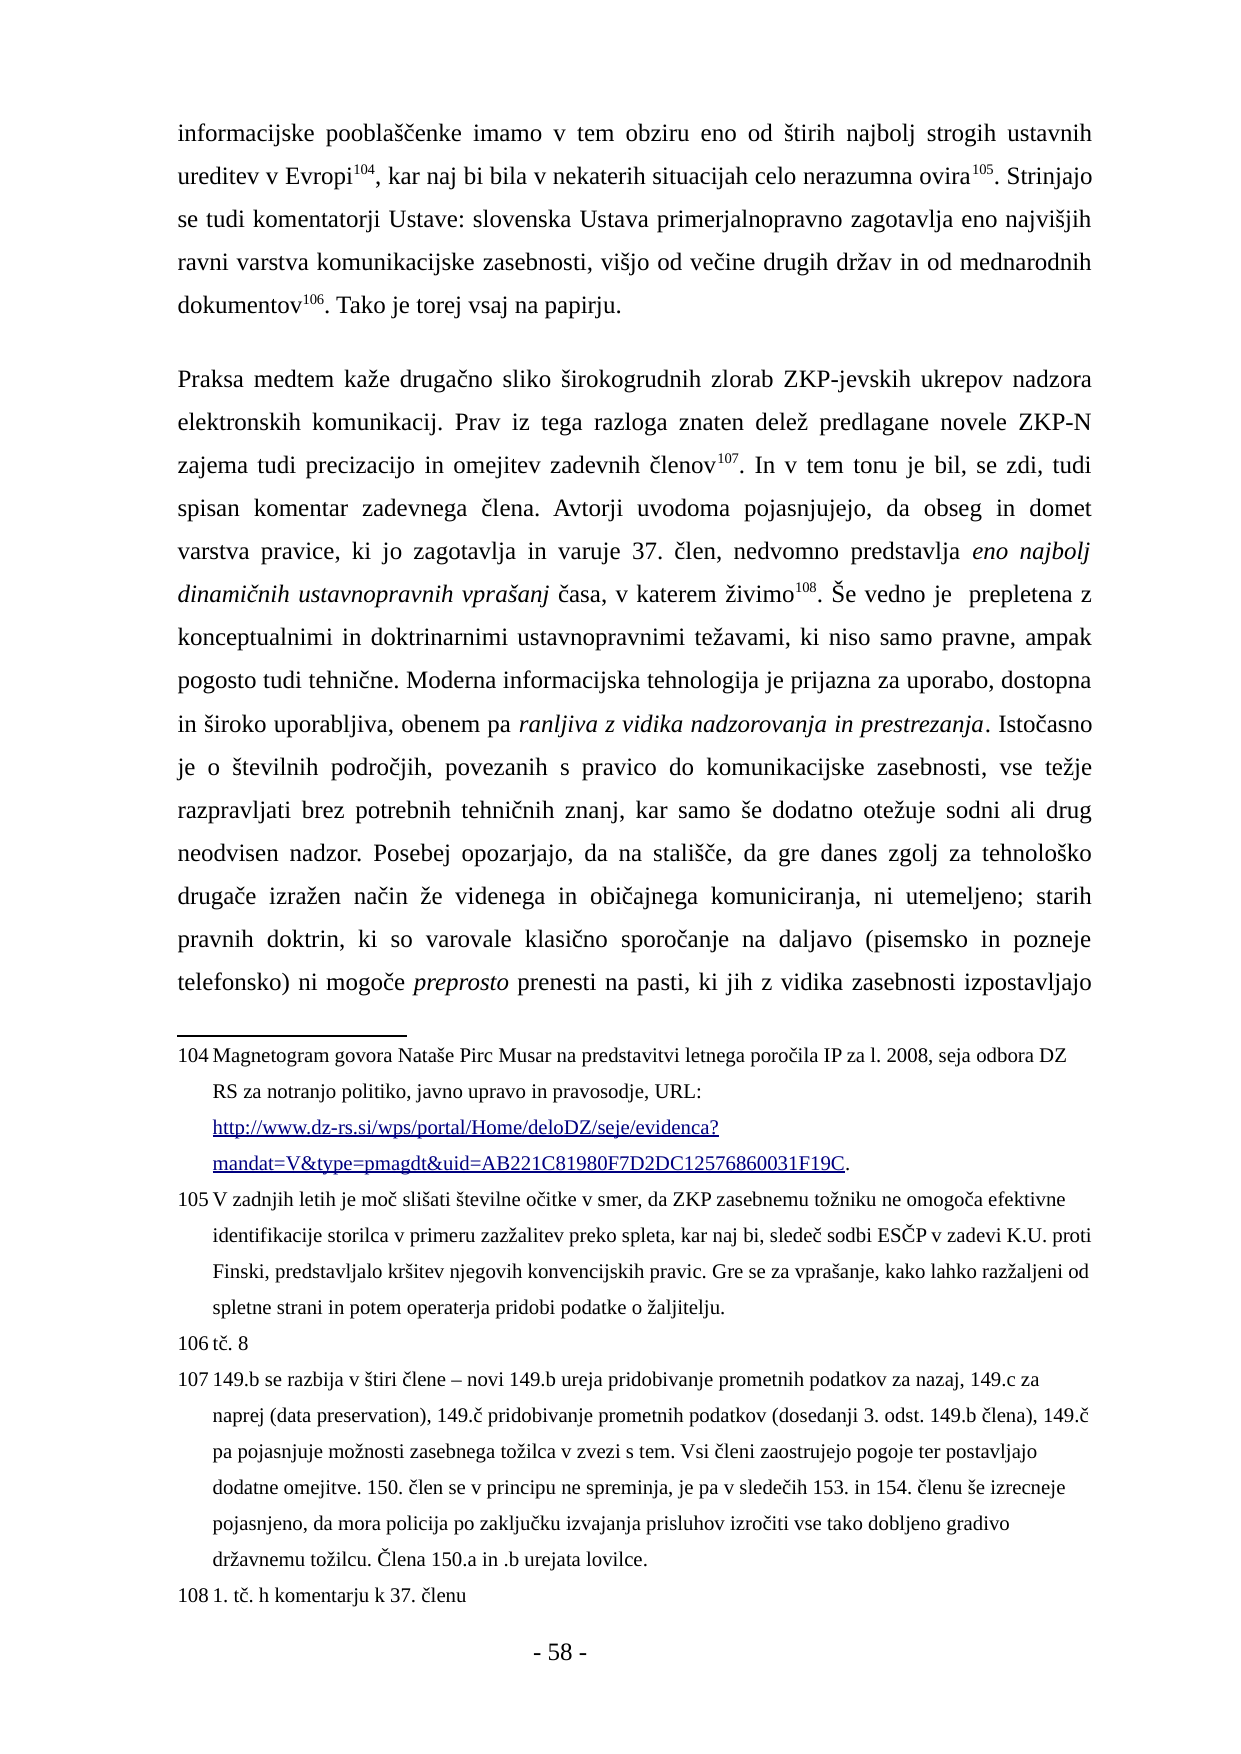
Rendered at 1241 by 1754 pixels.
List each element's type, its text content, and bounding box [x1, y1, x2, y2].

text informacijske pooblaščenke imamo v tem obziru eno od štirih najbolj strogih ustavnih ureditev v Evropi, kar naj bi bila v nekaterih situacijah celo nerazumna ovira. Strinjajo se tudi komentatorji Ustave: slovenska Ustava primerjalnopravno zagotavlja eno najvišjih ravni varstva komunikacijske zasebnosti, višjo od večine drugih držav in od mednarodnih dokumentov. Tako je torej vsaj na papirju. [177, 118, 1093, 319]
text V zadnjih letih je moč slišati številne očitke v smer, da ZKP zasebnemu tožniku ne omogoča efektivne identifikacije storilca v primeru zazžalitev preko spleta, kar naj bi, sledeč sodbi ESČP v zadevi K.U. proti Finski, predstavljalo kršitev njegovih konvencijskih pravic. Gre se za vprašanje, kako lahko razžaljeni od spletne strani in potem operaterja pridobi podatke o žaljitelju. [177, 1187, 1093, 1319]
text 1. tč. h komentarju k 37. členu [177, 1583, 1093, 1607]
text Magnetogram govora Nataše Pirc Musar na predstavitvi letnega poročila IP za l. 2008, seja odbora DZ RS za notranjo politiko, javno upravo in pravosodje, URL: http://www.dz-rs.si/wps/portal/Home/deloDZ/seje/evidenca?mandat=V&type=pmagdt&uid=AB221C81980F7D2DC12576860031F19C. [177, 1042, 1093, 1175]
text tč. 8 [177, 1331, 1093, 1355]
text Praksa medtem kaže drugačno sliko širokogrudnih zlorab ZKP-jevskih ukrepov nadzora elektronskih komunikacij. Prav iz tega razloga znaten delež predlagane novele ZKP-N zajema tudi precizacijo in omejitev zadevnih členov. In v tem tonu je bil, se zdi, tudi spisan komentar zadevnega člena. Avtorji uvodoma pojasnjujejo, da obseg in domet varstva pravice, ki jo zagotavlja in varuje 37. člen, nedvomno predstavlja eno najbolj dinamičnih ustavnopravnih vprašanj časa, v katerem živimo. Še vedno je prepletena z konceptualnimi in doktrinarnimi ustavnopravnimi težavami, ki niso samo pravne, ampak pogosto tudi tehnične. Moderna informacijska tehnologija je prijazna za uporabo, dostopna in široko uporabljiva, obenem pa ranljiva z vidika nadzorovanja in prestrezanja. Istočasno je o številnih področjih, povezanih s pravico do komunikacijske zasebnosti, vse težje razpravljati brez potrebnih tehničnih znanj, kar samo še dodatno otežuje sodni ali drug neodvisen nadzor. Posebej opozarjajo, da na stališče, da gre danes zgolj za tehnološko drugače izražen način že videnega in običajnega komuniciranja, ni utemeljeno; starih pravnih doktrin, ki so varovale klasično sporočanje na daljavo (pisemsko in pozneje telefonsko) ni mogoče preprosto prenesti na pasti, ki jih z vidika zasebnosti izpostavljajo [177, 364, 1093, 996]
text 149.b se razbija v štiri člene – novi 149.b ureja pridobivanje prometnih podatkov za nazaj, 149.c za naprej (data preservation), 149.č pridobivanje prometnih podatkov (dosedanji 3. odst. 149.b člena), 149.č pa pojasnjuje možnosti zasebnega tožilca v zvezi s tem. Vsi členi zaostrujejo pogoje ter postavljajo dodatne omejitve. 150. člen se v principu ne spreminja, je pa v sledečih 153. in 154. členu še izrecneje pojasnjeno, da mora policija po zaključku izvajanja prisluhov izročiti vse tako dobljeno gradivo državnemu tožilcu. Člena 150.a in .b urejata lovilce. [177, 1367, 1093, 1571]
